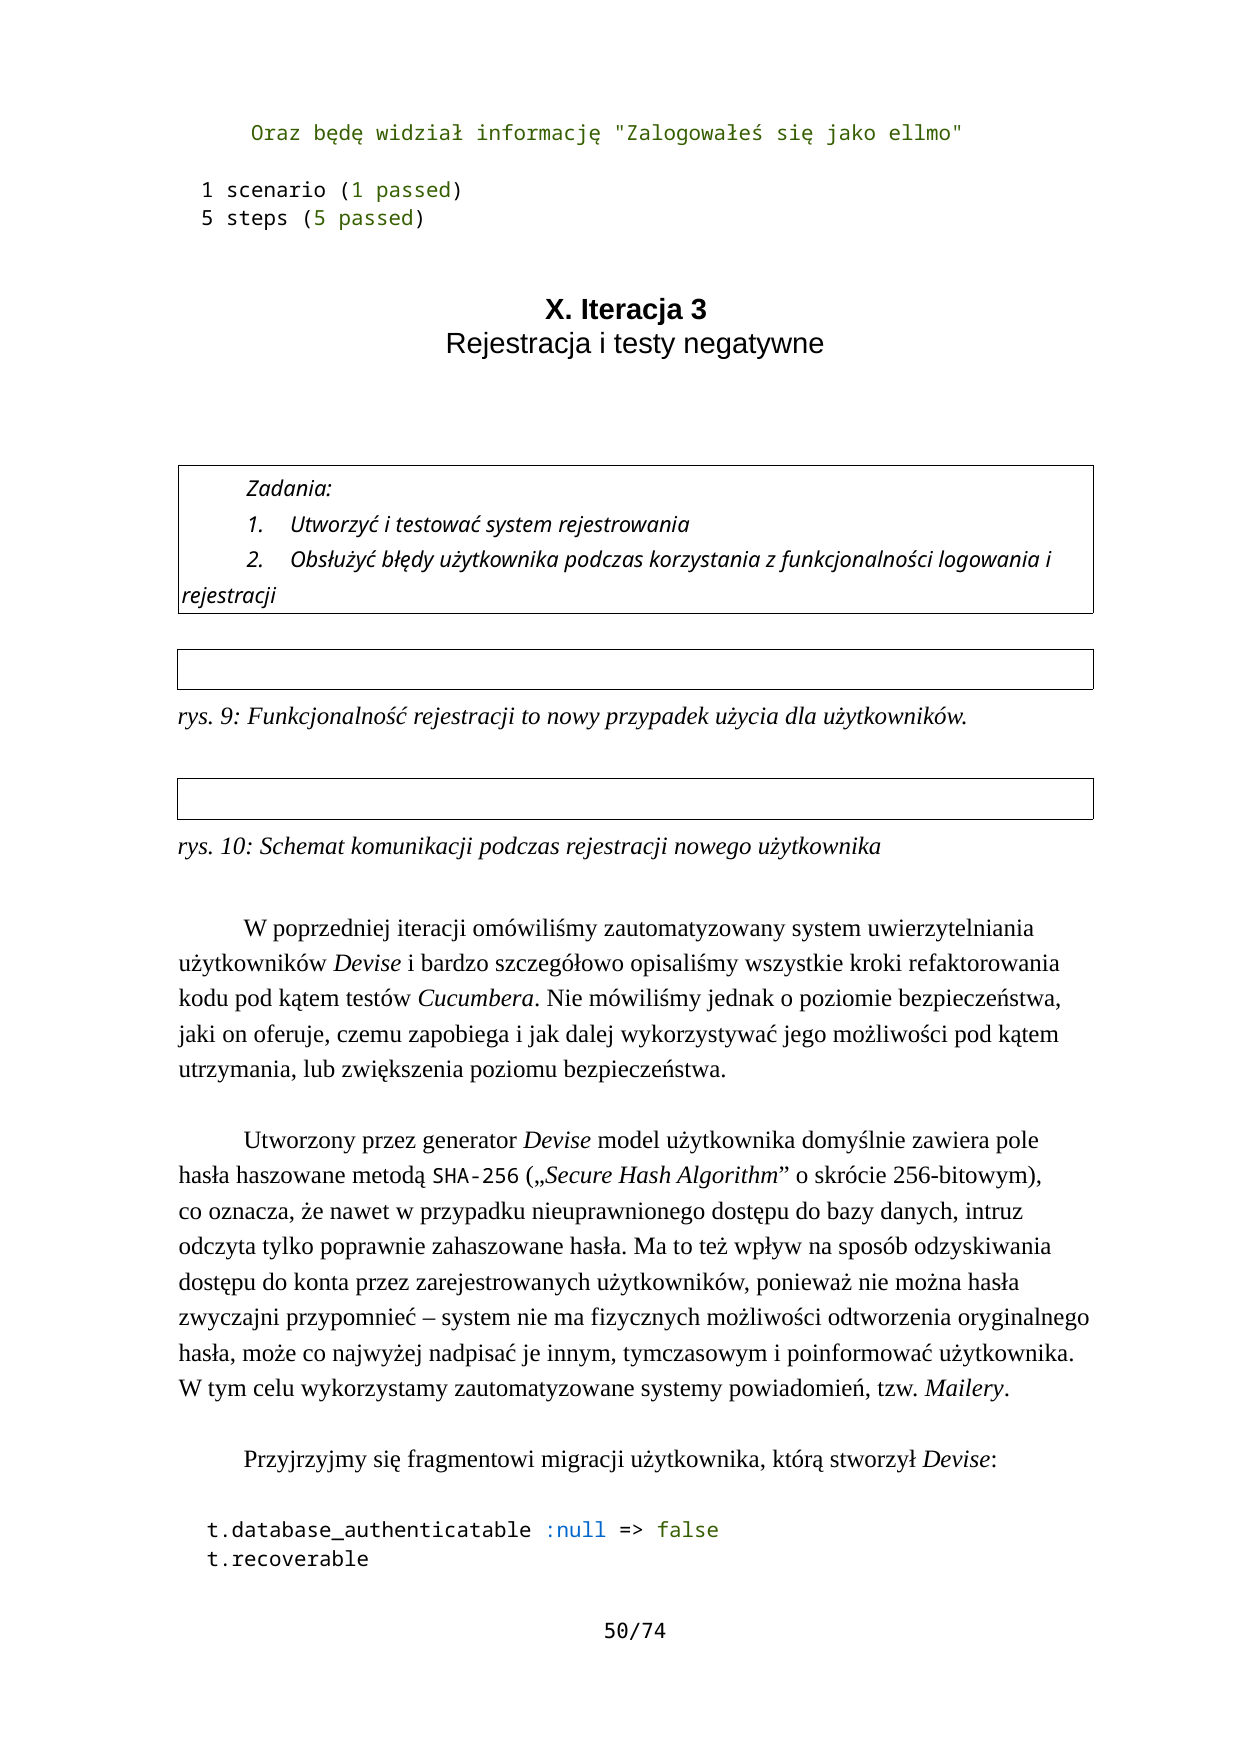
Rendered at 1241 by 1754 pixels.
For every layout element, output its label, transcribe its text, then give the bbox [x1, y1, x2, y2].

list Utworzyć i testować system rejestrowania [179, 501, 1093, 536]
list Obsłużyć błędy użytkownika podczas korzystania z funkcjonalności logowania i rejestracji [179, 536, 1093, 613]
list Iteracja 3 [177, 292, 1093, 326]
table_header [178, 779, 1093, 818]
table_header Oraz będę widział informację "Zalogowałeś się jako ellmo" 1 scenario (1 passed) 5 steps (5 passed) [177, 118, 1093, 232]
table_header [178, 650, 1093, 689]
text Rejestracja i testy negatywne [177, 326, 1093, 359]
text rys. 9: Funkcjonalność rejestracji to nowy przypadek użycia dla użytkowników. [177, 701, 1093, 730]
text Utworzony przez generator Devise model użytkownika domyślnie zawiera pole hasła haszowane metodą SHA-256 („Secure Hash Algorithm” o skrócie 256-bitowym), co oznacza, że nawet w przypadku nieuprawnionego dostępu do bazy danych, intruz odczyta tylko poprawnie zahaszowane hasła. Ma to też wpływ na sposób odzyskiwania dostępu do konta przez zarejestrowanych użytkowników, ponieważ nie można hasła zwyczajni przypomnieć – system nie ma fizycznych możliwości odtworzenia oryginalnego hasła, może co najwyżej nadpisać je innym, tymczasowym i poinformować użytkownika. W tym celu wykorzystamy zautomatyzowane systemy powiadomień, tzw. Mailery. [178, 1120, 1093, 1403]
text W poprzedniej iteracji omówiliśmy zautomatyzowany system uwierzytelniania użytkowników Devise i bardzo szczegółowo opisaliśmy wszystkie kroki refaktorowania kodu pod kątem testów Cucumbera. Nie mówiliśmy jednak o poziomie bezpieczeństwa, jaki on oferuje, czemu zapobiega i jak dalej wykorzystywać jego możliwości pod kątem utrzymania, lub zwiększenia poziomu bezpieczeństwa. [178, 908, 1093, 1085]
text Zadania: [179, 466, 1093, 501]
table_header t.database_authenticatable :null => false t.recoverable [177, 1510, 1093, 1578]
text Przyjrzyjmy się fragmentowi migracji użytkownika, którą stworzył Devise: [178, 1439, 1093, 1474]
text rys. 10: Schemat komunikacji podczas rejestracji nowego użytkownika [177, 831, 1093, 860]
